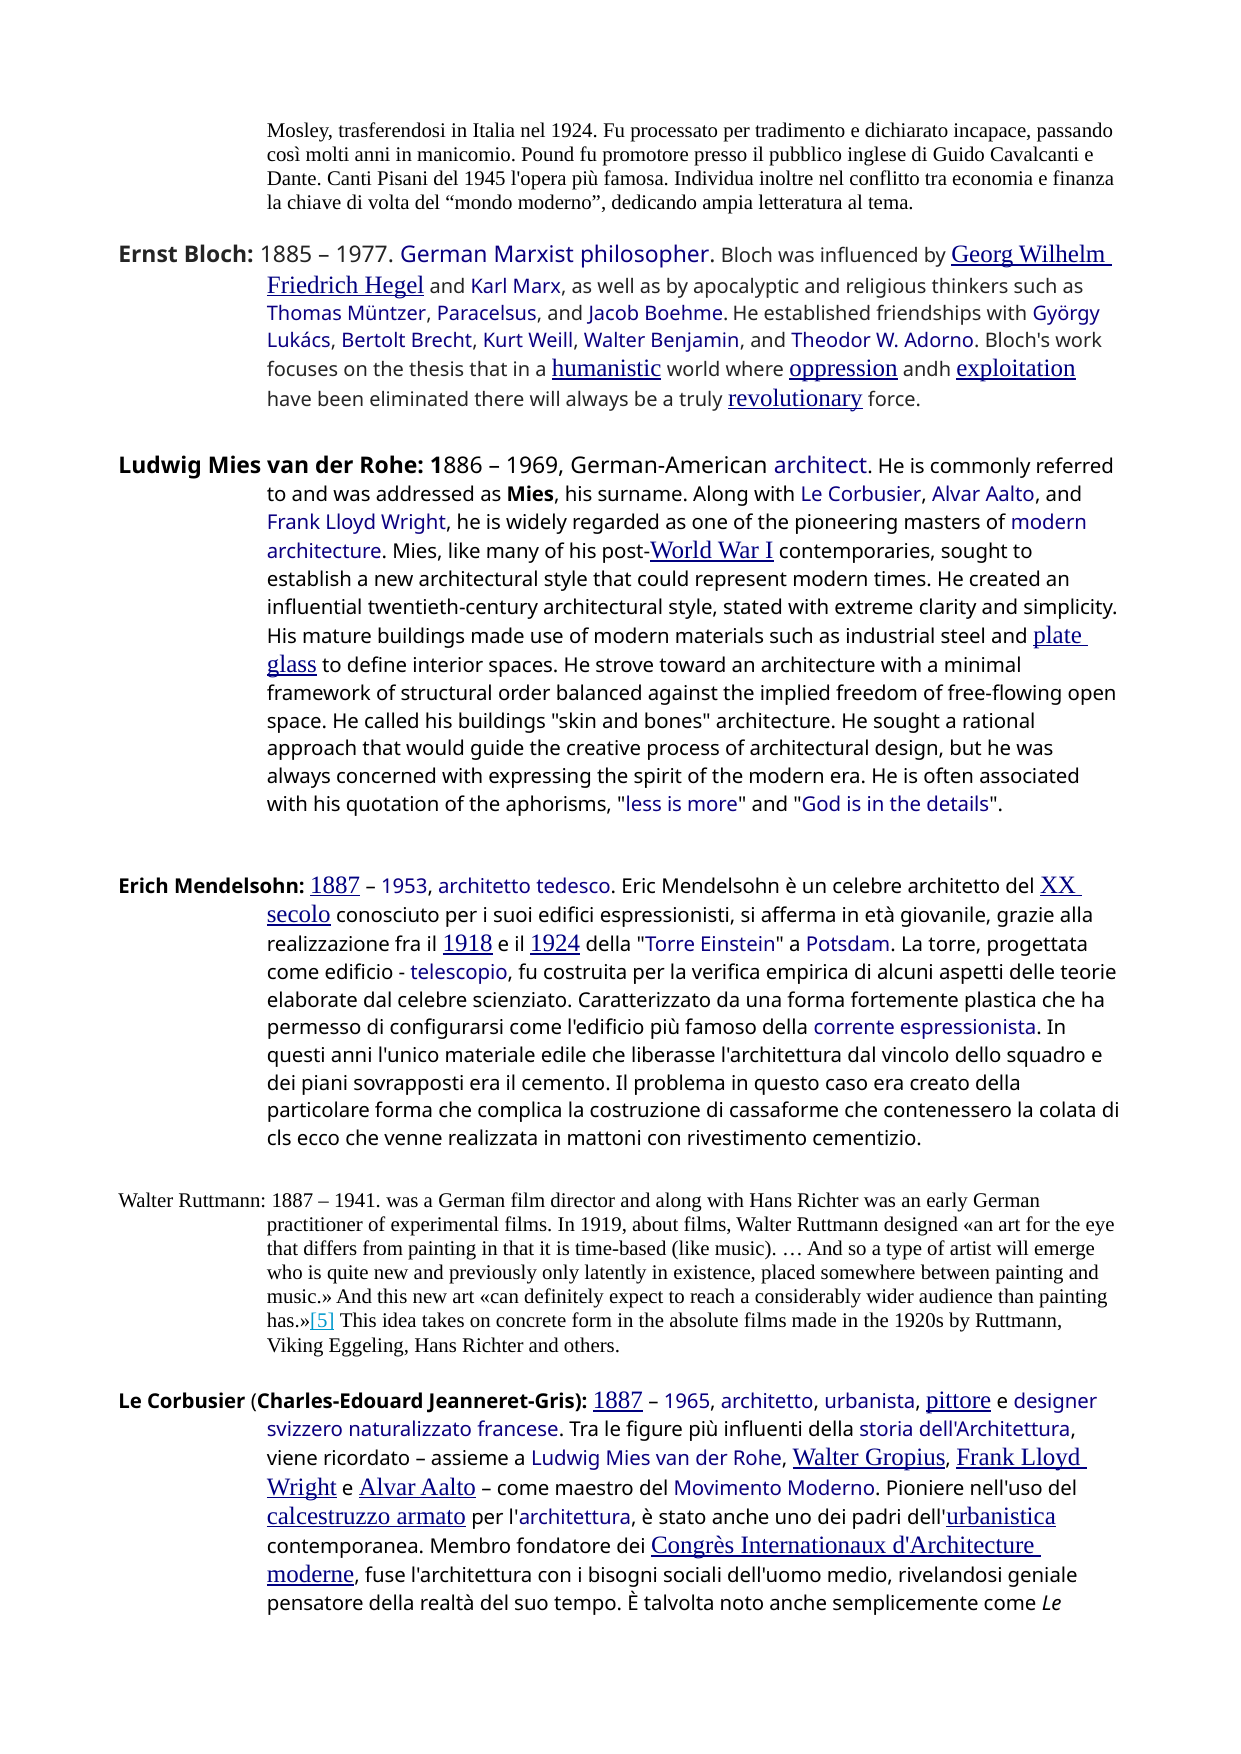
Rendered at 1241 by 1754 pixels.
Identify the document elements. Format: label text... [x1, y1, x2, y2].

text Mosley, trasferendosi in Italia nel 1924. Fu processato per tradimento e dichiarato incapace, passando così molti anni in manicomio. Pound fu promotore presso il pubblico inglese di Guido Cavalcanti e Dante. Canti Pisani del 1945 l'opera più famosa. Individua inoltre nel conflitto tra economia e finanza la chiave di volta del “mondo moderno”, dedicando ampia letteratura al tema. [118, 118, 1122, 214]
text Ernst Bloch: 1885 – 1977. German Marxist philosopher. Bloch was influenced by Georg Wilhelm Friedrich Hegel and Karl Marx, as well as by apocalyptic and religious thinkers such as Thomas Müntzer, Paracelsus, and Jacob Boehme. He established friendships with György Lukács, Bertolt Brecht, Kurt Weill, Walter Benjamin, and Theodor W. Adorno. Bloch's work focuses on the thesis that in a humanistic world where oppression andh exploitation have been eliminated there will always be a truly revolutionary force. [118, 238, 1122, 412]
text Erich Mendelsohn: 1887 – 1953, architetto tedesco. Eric Mendelsohn è un celebre architetto del XX secolo conosciuto per i suoi edifici espressionisti, si afferma in età giovanile, grazie alla realizzazione fra il 1918 e il 1924 della "Torre Einstein" a Potsdam. La torre, progettata come edificio - telescopio, fu costruita per la verifica empirica di alcuni aspetti delle teorie elaborate dal celebre scienziato. Caratterizzato da una forma fortemente plastica che ha permesso di configurarsi come l'edificio più famoso della corrente espressionista. In questi anni l'unico materiale edile che liberasse l'architettura dal vincolo dello squadro e dei piani sovrapposti era il cemento. Il problema in questo caso era creato della particolare forma che complica la costruzione di cassaforme che contenessero la colata di cls ecco che venne realizzata in mattoni con rivestimento cementizio. [118, 870, 1122, 1152]
text Walter Ruttmann: 1887 – 1941. was a German film director and along with Hans Richter was an early German practitioner of experimental films. In 1919, about films, Walter Ruttmann designed «an art for the eye that differs from painting in that it is time-based (like music). … And so a type of artist will emerge who is quite new and previously only latently in existence, placed somewhere between painting and music.» And this new art «can definitely expect to reach a considerably wider audience than painting has.»[5] This idea takes on concrete form in the absolute films made in the 1920s by Ruttmann, Viking Eggeling, Hans Richter and others. [118, 1188, 1122, 1357]
text Le Corbusier (Charles-Edouard Jeanneret-Gris): 1887 – 1965, architetto, urbanista, pittore e designer svizzero naturalizzato francese. Tra le figure più influenti della storia dell'Architettura, viene ricordato – assieme a Ludwig Mies van der Rohe, Walter Gropius, Frank Lloyd Wright e Alvar Aalto – come maestro del Movimento Moderno. Pioniere nell'uso del calcestruzzo armato per l'architettura, è stato anche uno dei padri dell'urbanistica contemporanea. Membro fondatore dei Congrès Internationaux d'Architecture moderne, fuse l'architettura con i bisogni sociali dell'uomo medio, rivelandosi geniale pensatore della realtà del suo tempo. È talvolta noto anche semplicemente come Le [118, 1385, 1122, 1616]
text Ludwig Mies van der Rohe: 1886 – 1969, German-American architect. He is commonly referred to and was addressed as Mies, his surname. Along with Le Corbusier, Alvar Aalto, and Frank Lloyd Wright, he is widely regarded as one of the pioneering masters of modern architecture. Mies, like many of his post-World War I contemporaries, sought to establish a new architectural style that could represent modern times. He created an influential twentieth-century architectural style, stated with extreme clarity and simplicity. His mature buildings made use of modern materials such as industrial steel and plate glass to define interior spaces. He strove toward an architecture with a minimal framework of structural order balanced against the implied freedom of free-flowing open space. He called his buildings "skin and bones" architecture. He sought a rational approach that would guide the creative process of architectural design, but he was always concerned with expressing the spirit of the modern era. He is often associated with his quotation of the aphorisms, "less is more" and "God is in the details". [118, 449, 1122, 817]
